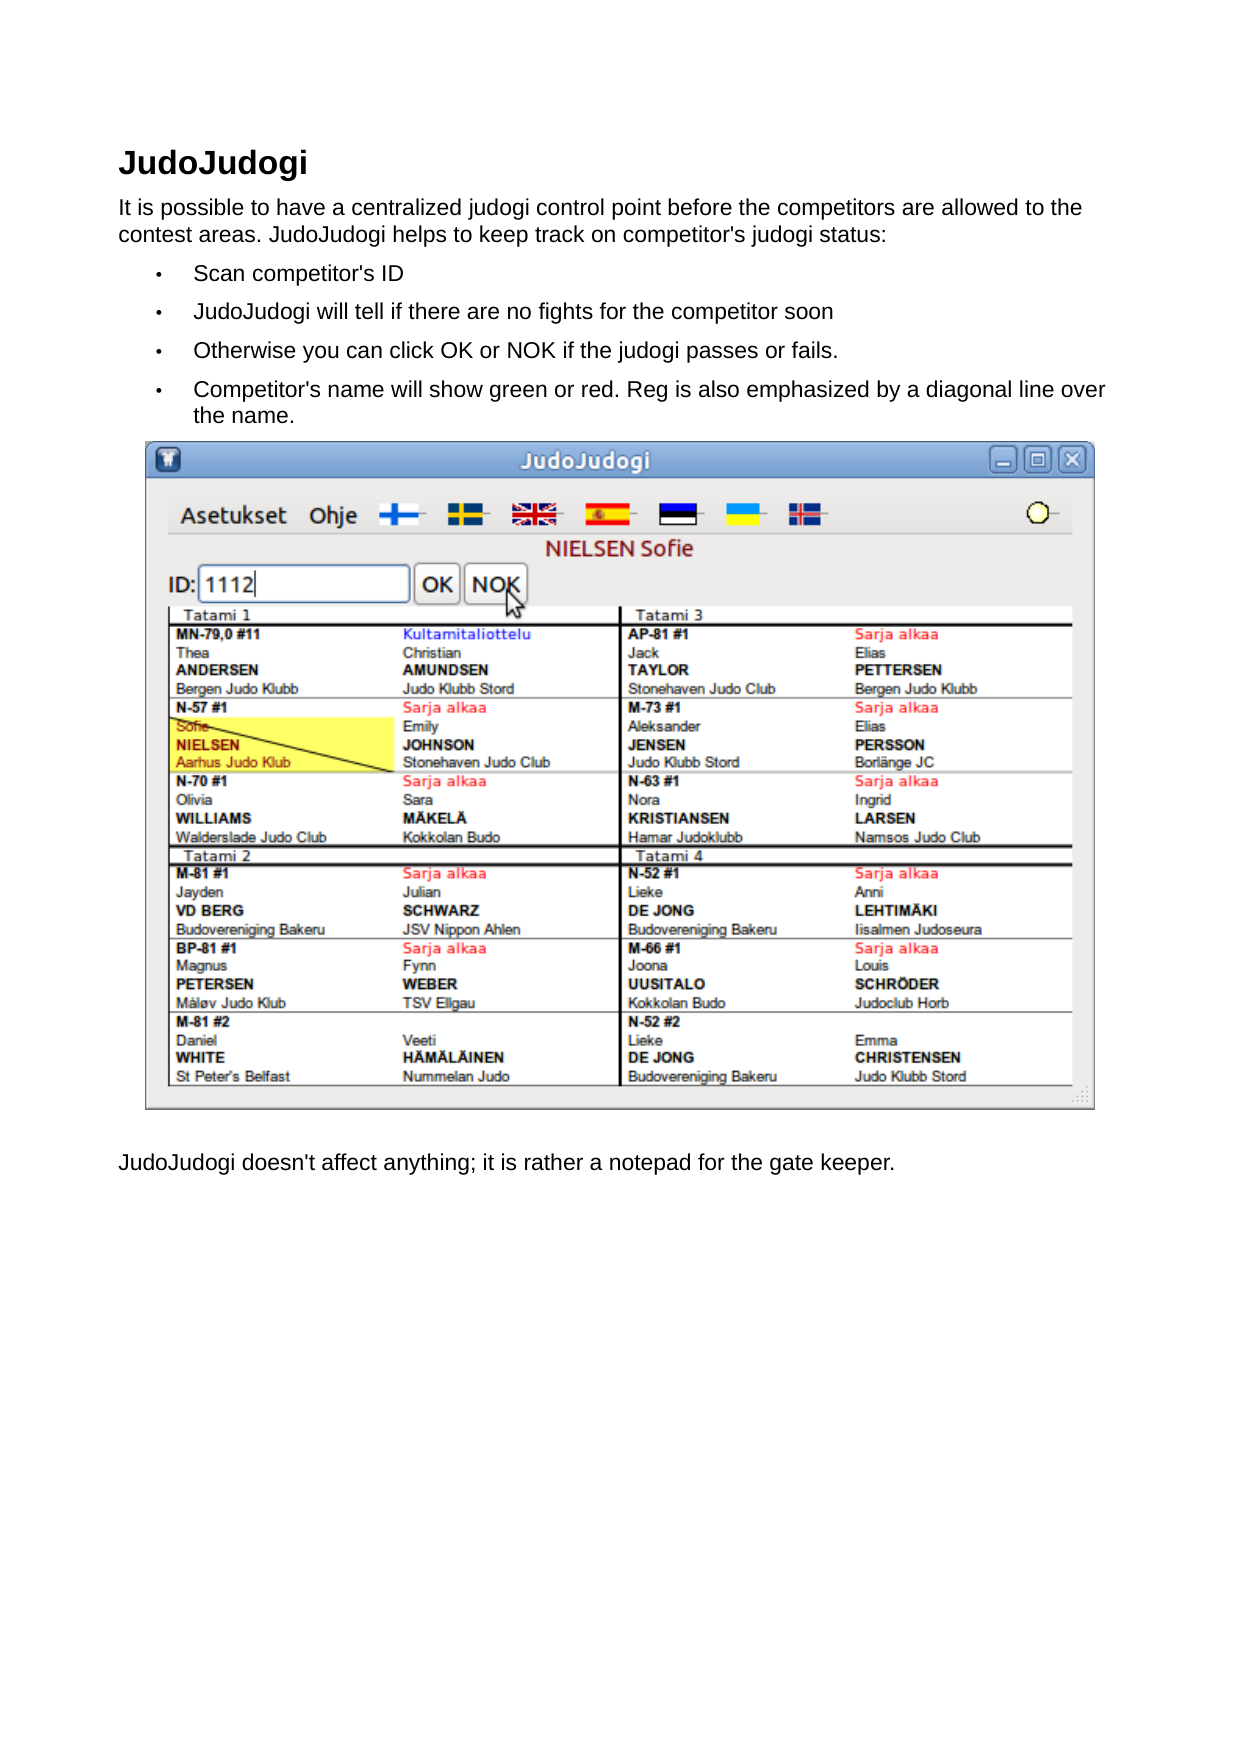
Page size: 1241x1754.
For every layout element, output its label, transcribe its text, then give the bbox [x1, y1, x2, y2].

list Scan competitor's ID [156, 259, 1122, 286]
subtitle JudoJudogi [118, 143, 1122, 182]
text JudoJudogi doesn't affect anything; it is rather a notepad for the gate keeper. [118, 1149, 1122, 1175]
list JudoJudogi will tell if there are no fights for the competitor soon [156, 298, 1122, 325]
picture [145, 441, 1095, 1110]
list Competitor's name will show green or red. Reg is also emphasized by a diagonal line over the name. [156, 376, 1122, 429]
list Otherwise you can click OK or NOK if the judogi passes or fails. [156, 337, 1122, 363]
text It is possible to have a centralized judogi control point before the competitors are allowed to the contest areas. JudoJudogi helps to keep track on competitor's judogi status: [118, 194, 1122, 247]
